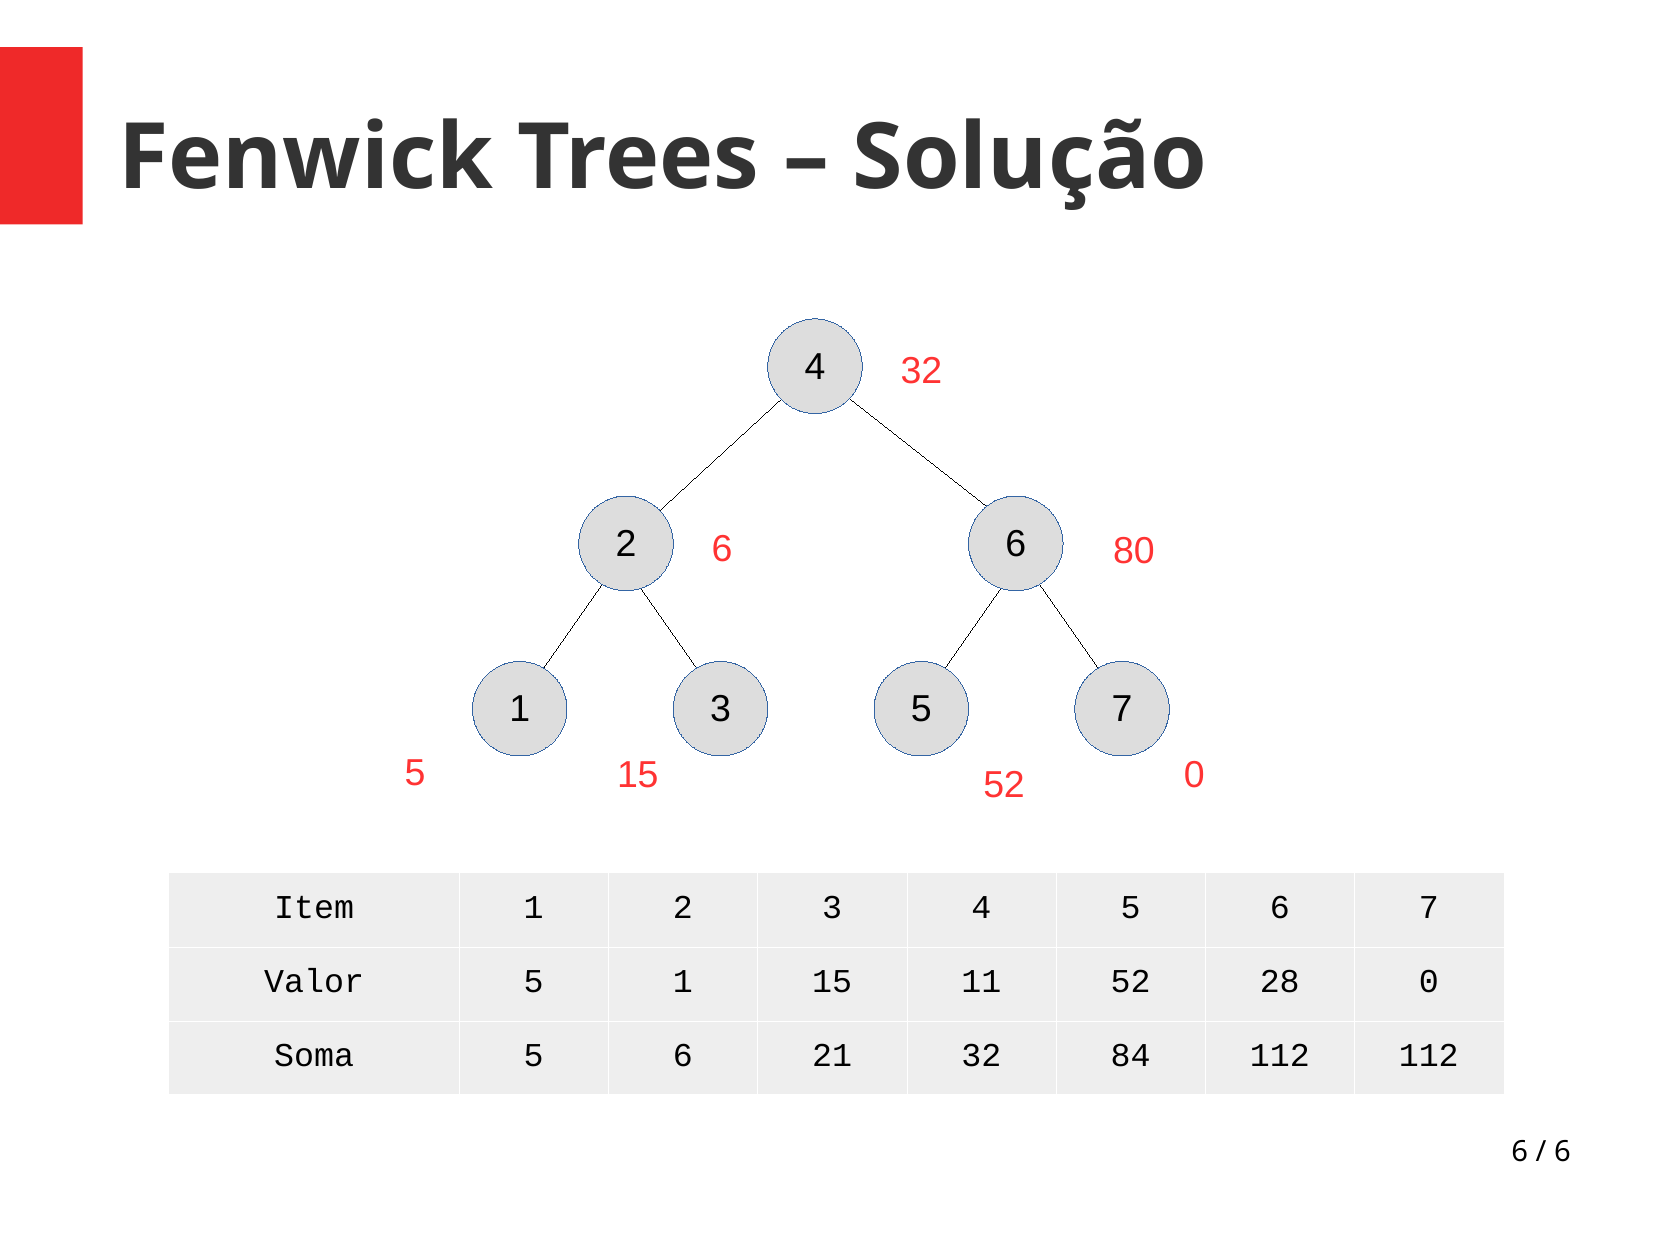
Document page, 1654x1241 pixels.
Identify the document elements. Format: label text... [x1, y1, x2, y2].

text_box 6 [696, 519, 780, 577]
text_box 5 [389, 744, 473, 801]
table_cell 112 [1355, 1022, 1504, 1094]
table_header 2 [609, 873, 757, 947]
table_header 6 [1206, 873, 1354, 947]
text_box 15 [602, 746, 686, 804]
table_cell 112 [1206, 1022, 1354, 1094]
text_box 1 [472, 661, 567, 756]
table_cell 32 [908, 1022, 1056, 1094]
text_box 80 [1098, 521, 1182, 579]
table_header Item [169, 873, 459, 947]
table_cell 11 [908, 948, 1056, 1021]
table_cell 5 [460, 1022, 608, 1094]
table_cell 0 [1355, 948, 1504, 1021]
table_cell 15 [758, 948, 907, 1021]
title Fenwick Trees – Solução [118, 49, 1571, 257]
table_header 5 [1057, 873, 1205, 947]
text_box 0 [1169, 746, 1252, 804]
text_box 6 [968, 496, 1064, 591]
table_header 7 [1355, 873, 1504, 947]
table_cell 28 [1206, 948, 1354, 1021]
text_box 32 [885, 342, 969, 400]
table_cell 6 [609, 1022, 757, 1094]
table_cell 1 [609, 948, 757, 1021]
text_box 7 [1074, 661, 1170, 756]
text_box 2 [578, 496, 674, 591]
text_box 5 [874, 661, 969, 756]
text_box 3 [673, 661, 768, 756]
table_cell 52 [1057, 948, 1205, 1021]
table_cell 5 [460, 948, 608, 1021]
table_cell 21 [758, 1022, 907, 1094]
table_header 1 [460, 873, 608, 947]
table_cell Soma [169, 1022, 459, 1094]
text_box 52 [968, 755, 1052, 813]
table_cell Valor [169, 948, 459, 1021]
table_header 3 [758, 873, 907, 947]
table_header 4 [908, 873, 1056, 947]
table_cell 84 [1057, 1022, 1205, 1094]
text_box 4 [767, 318, 863, 414]
